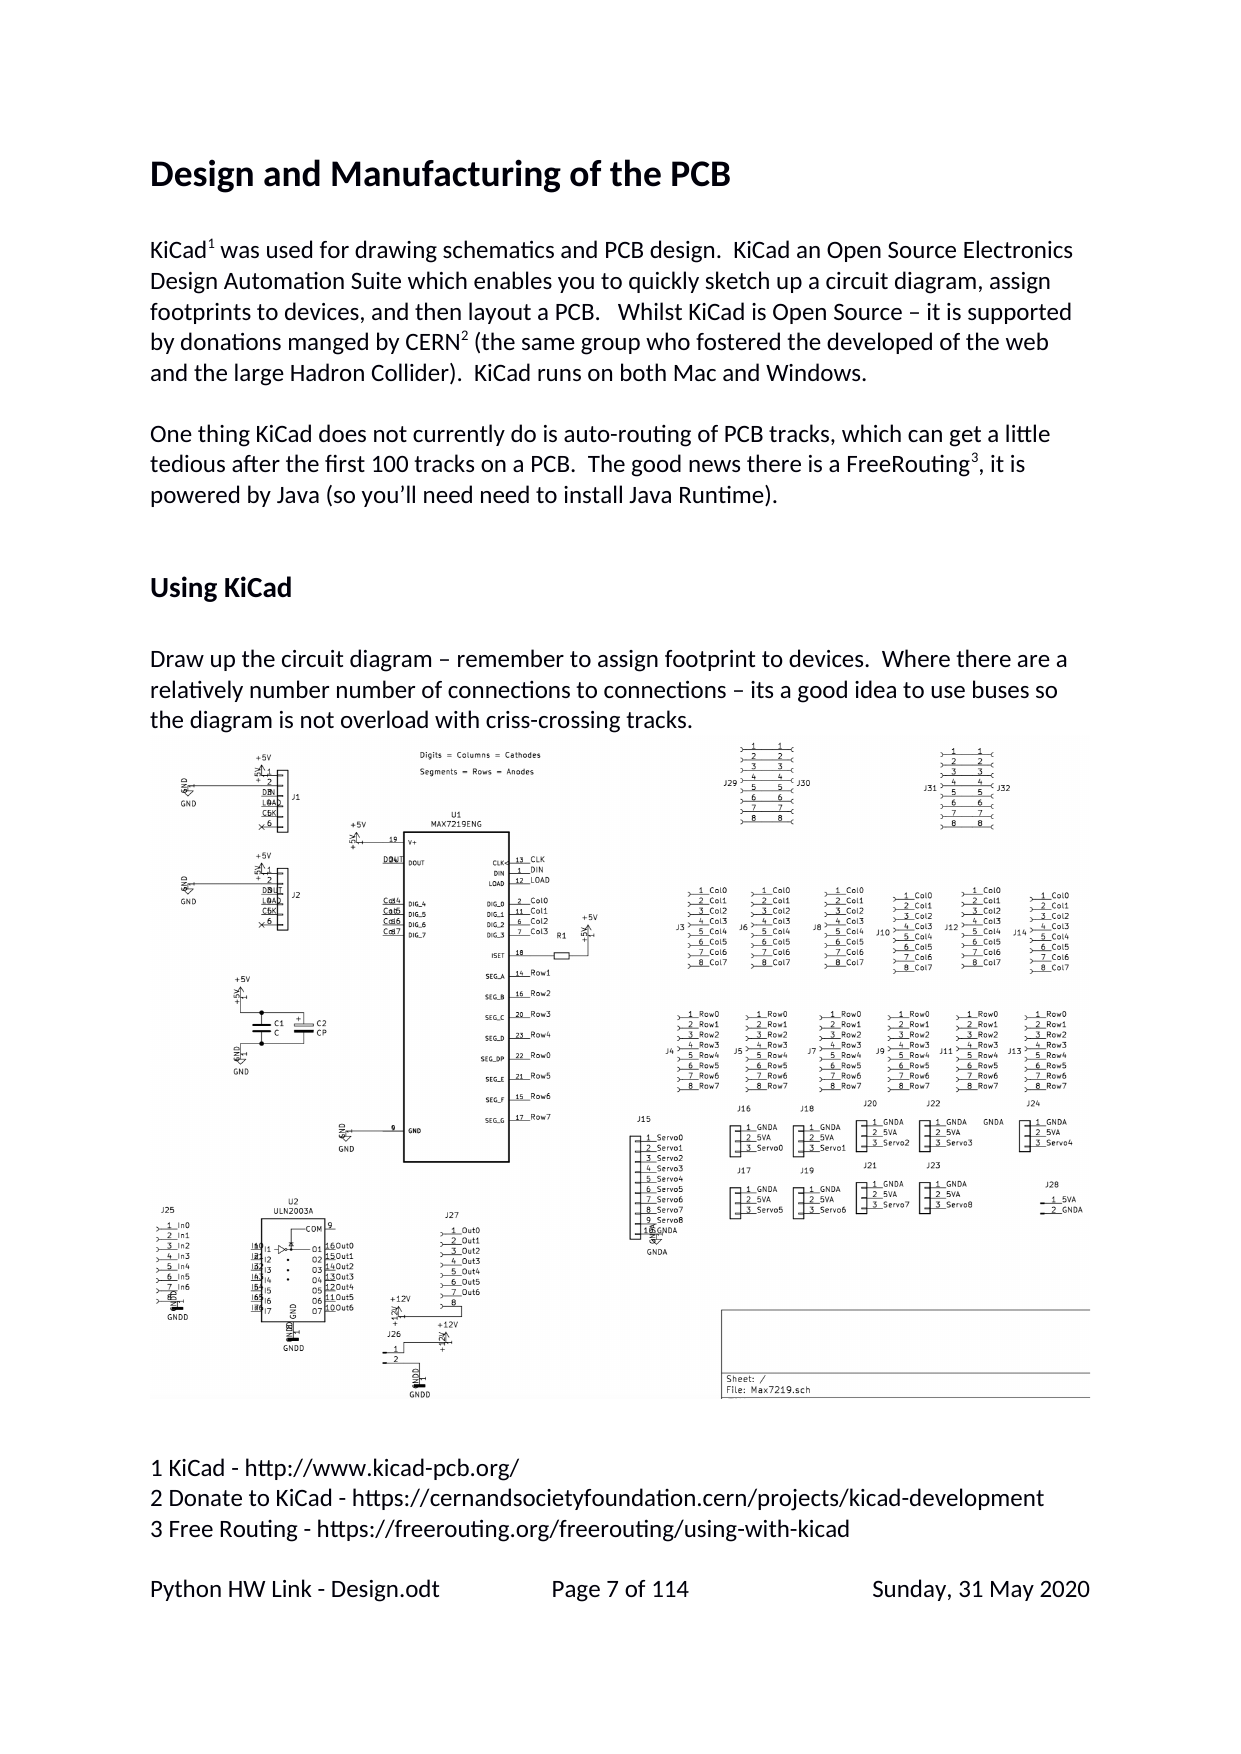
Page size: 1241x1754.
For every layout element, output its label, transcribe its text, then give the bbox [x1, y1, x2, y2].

text Free Routing - https://freerouting.org/freerouting/using-with-kicad [150, 1513, 1090, 1543]
text Draw up the circuit diagram – remember to assign footprint to devices. Where there are a relatively number number of connections to connections – its a good idea to use buses so the diagram is not overload with criss-crossing tracks. [150, 643, 1090, 735]
text One thing KiCad does not currently do is auto-routing of PCB tracks, which can get a little tedious after the first 100 tracks on a PCB. The good news there is a FreeRouting, it is powered by Java (so you’ll need need to install Java Runtime). [150, 418, 1090, 509]
subtitle Using KiCad [150, 569, 1090, 605]
text KiCad - http://www.kicad-pcb.org/ [150, 1452, 1090, 1482]
text KiCad was used for drawing schematics and PCB design. KiCad an Open Source Electronics Design Automation Suite which enables you to quickly sketch up a circuit diagram, assign footprints to devices, and then layout a PCB. Whilst KiCad is Open Source – it is supported by donations manged by CERN (the same group who fostered the developed of the web and the large Hadron Collider). KiCad runs on both Mac and Windows. [150, 235, 1090, 387]
text Donate to KiCad - https://cernandsocietyfoundation.cern/projects/kicad-development [150, 1482, 1090, 1513]
subtitle Design and Manufacturing of the PCB [150, 150, 1090, 196]
picture [150, 735, 1091, 1399]
